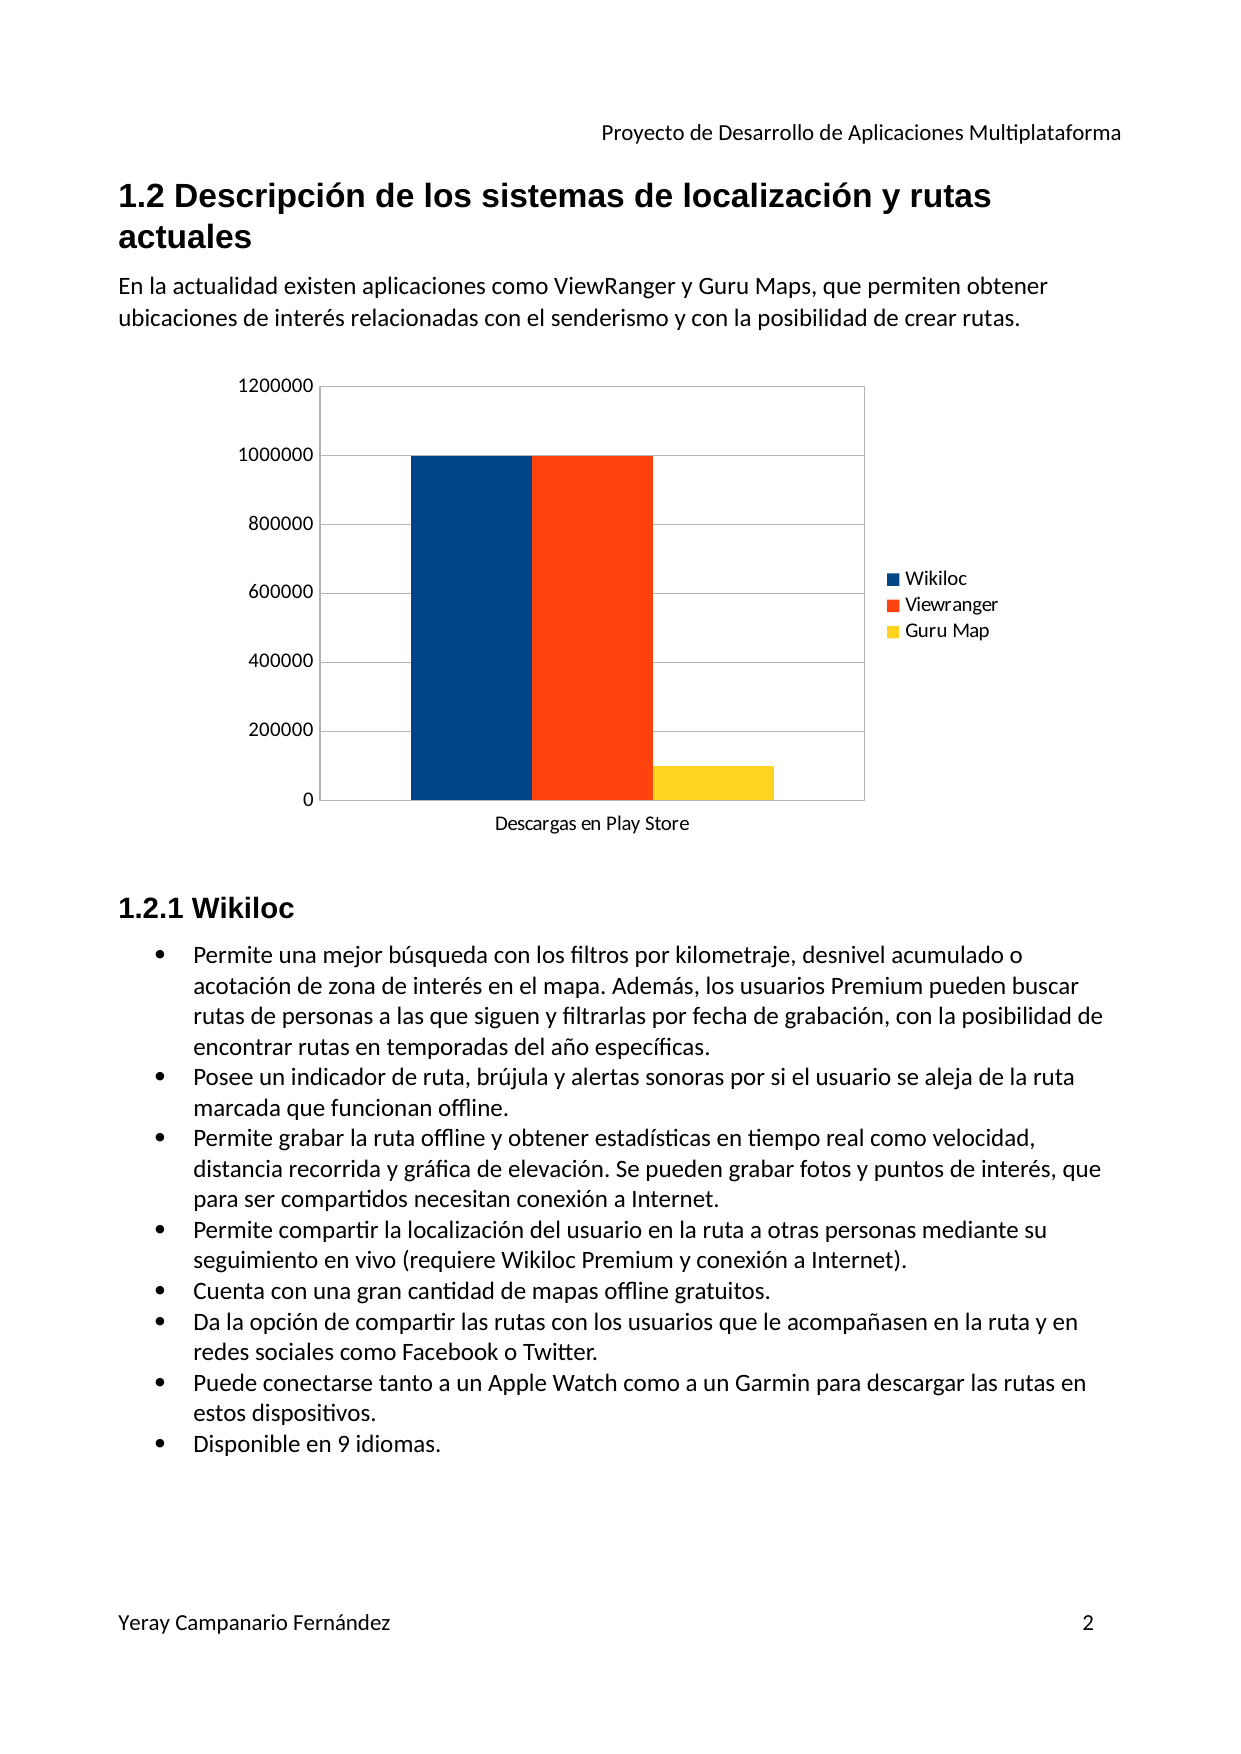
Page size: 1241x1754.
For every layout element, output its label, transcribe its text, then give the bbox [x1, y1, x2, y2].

list Permite grabar la ruta offline y obtener estadísticas en tiempo real como velocidad, distancia recorrida y gráfica de elevación. Se pueden grabar fotos y puntos de interés, que para ser compartidos necesitan conexión a Internet. [156, 1122, 1122, 1214]
list Da la opción de compartir las rutas con los usuarios que le acompañasen en la ruta y en redes sociales como Facebook o Twitter. [156, 1306, 1122, 1367]
list Posee un indicador de ruta, brújula y alertas sonoras por si el usuario se aleja de la ruta marcada que funcionan offline. [156, 1061, 1122, 1122]
text En la actualidad existen aplicaciones como ViewRanger y Guru Maps, que permiten obtener ubicaciones de interés relacionadas con el senderismo y con la posibilidad de crear rutas. [118, 270, 1122, 333]
list Permite una mejor búsqueda con los filtros por kilometraje, desnivel acumulado o acotación de zona de interés en el mapa. Además, los usuarios Premium pueden buscar rutas de personas a las que siguen y filtrarlas por fecha de grabación, con la posibilidad de encontrar rutas en temporadas del año específicas. [156, 939, 1122, 1061]
list Cuenta con una gran cantidad de mapas offline gratuitos. [156, 1275, 1122, 1306]
list Puede conectarse tanto a un Apple Watch como a un Garmin para descargar las rutas en estos dispositivos. [156, 1367, 1122, 1428]
list Disponible en 9 idiomas. [156, 1428, 1122, 1458]
subtitle 1.2.1 Wikiloc [118, 891, 1122, 925]
list Permite compartir la localización del usuario en la ruta a otras personas mediante su seguimiento en vivo (requiere Wikiloc Premium y conexión a Internet). [156, 1214, 1122, 1275]
subtitle 1.2 Descripción de los sistemas de localización y rutas actuales [118, 176, 1122, 255]
